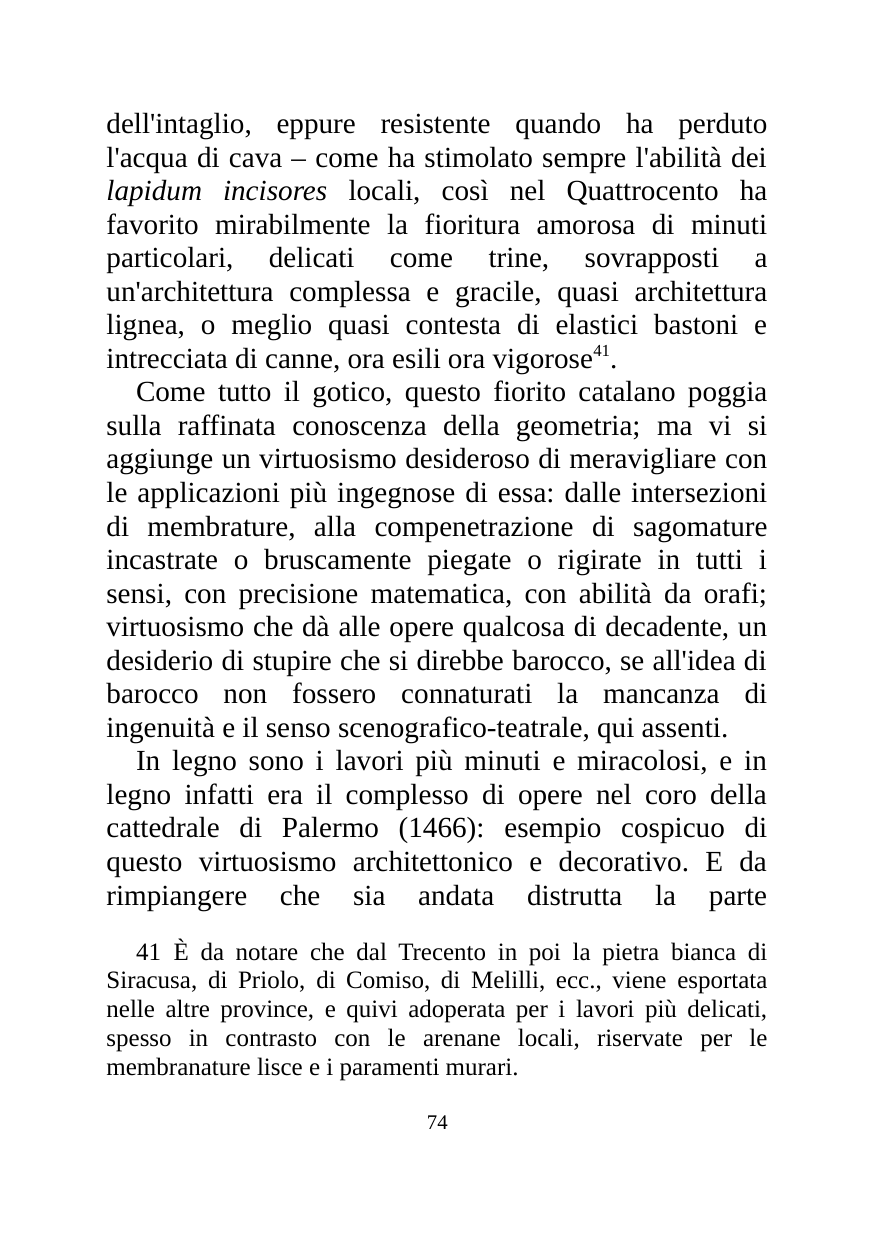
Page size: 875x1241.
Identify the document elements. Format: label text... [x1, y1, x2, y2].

text È da notare che dal Trecento in poi la pietra bianca di Siracusa, di Priolo, di Comiso, di Melilli, ecc., viene esportata nelle altre province, e quivi adoperata per i lavori più delicati, spesso in contrasto con le arenane locali, riservate per le membranature lisce e i paramenti murari. [106, 937, 768, 1080]
text In legno sono i lavori più minuti e miracolosi, e in legno infatti era il complesso di opere nel coro della cattedrale di Palermo (1466): esempio cospicuo di questo virtuosismo architettonico e decorativo. E da rimpiangere che sia andata distrutta la parte [106, 743, 768, 911]
text dell'intaglio, eppure resistente quando ha perduto l'acqua di cava – come ha stimolato sempre l'abilità dei lapidum incisores locali, così nel Quattrocento ha favorito mirabilmente la fioritura amorosa di minuti particolari, delicati come trine, sovrapposti a un'architettura complessa e gracile, quasi architettura lignea, o meglio quasi contesta di elastici bastoni e intrecciata di canne, ora esili ora vigorose. [106, 106, 768, 374]
text Come tutto il gotico, questo fiorito catalano poggia sulla raffinata conoscenza della geometria; ma vi si aggiunge un virtuosismo desideroso di meravigliare con le applicazioni più ingegnose di essa: dalle intersezioni di membrature, alla compenetrazione di sagomature incastrate o bruscamente piegate o rigirate in tutti i sensi, con precisione matematica, con abilità da orafi; virtuosismo che dà alle opere qualcosa di decadente, un desiderio di stupire che si direbbe barocco, se all'idea di barocco non fossero connaturati la mancanza di ingenuità e il senso scenografico-teatrale, qui assenti. [106, 374, 768, 743]
